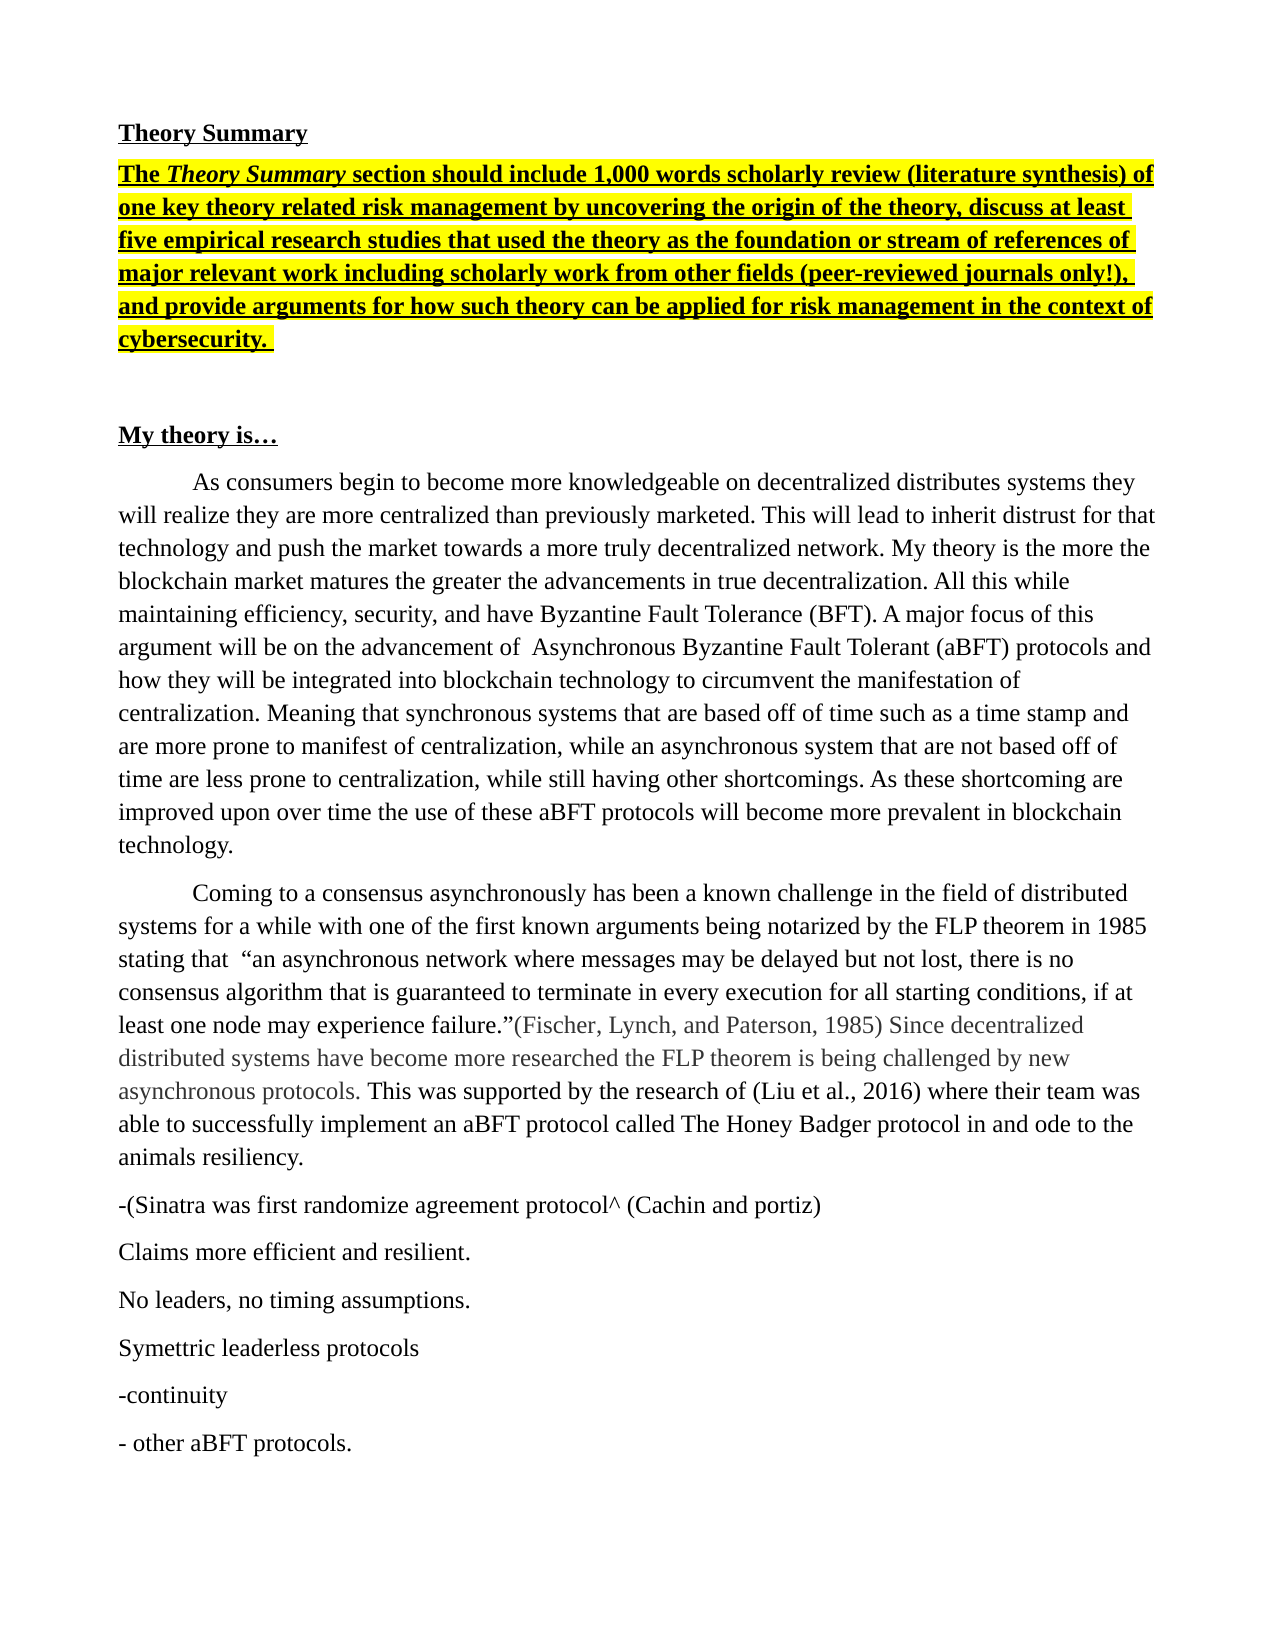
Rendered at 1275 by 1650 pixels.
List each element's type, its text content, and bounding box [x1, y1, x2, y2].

text Coming to a consensus asynchronously has been a known challenge in the field of distributed systems for a while with one of the first known arguments being notarized by the FLP theorem in 1985 stating that “an asynchronous network where messages may be delayed but not lost, there is no consensus algorithm that is guaranteed to terminate in every execution for all starting conditions, if at least one node may experience failure.”(Fischer, Lynch, and Paterson, 1985) Since decentralized distributed systems have become more researched the FLP theorem is being challenged by new asynchronous protocols. This was supported by the research of (Liu et al., 2016) where their team was able to successfully implement an aBFT protocol called The Honey Badger protocol in and ode to the animals resiliency. [118, 878, 1157, 1171]
text As consumers begin to become more knowledgeable on decentralized distributes systems they will realize they are more centralized than previously marketed. This will lead to inherit distrust for that technology and push the market towards a more truly decentralized network. My theory is the more the blockchain market matures the greater the advancements in true decentralization. All this while maintaining efficiency, security, and have Byzantine Fault Tolerance (BFT). A major focus of this argument will be on the advancement of Asynchronous Byzantine Fault Tolerant (aBFT) protocols and how they will be integrated into blockchain technology to circumvent the manifestation of centralization. Meaning that synchronous systems that are based off of time such as a time stamp and are more prone to manifest of centralization, while an asynchronous system that are not based off of time are less prone to centralization, while still having other shortcomings. As these shortcoming are improved upon over time the use of these aBFT protocols will become more prevalent in blockchain technology. [118, 467, 1157, 859]
text My theory is… [118, 420, 1157, 448]
text The Theory Summary section should include 1,000 words scholarly review (literature synthesis) of one key theory related risk management by uncovering the origin of the theory, discuss at least five empirical research studies that used the theory as the foundation or stream of references of major relevant work including scholarly work from other fields (peer-reviewed journals only!), and provide arguments for how such theory can be applied for risk management in the context of cybersecurity. [118, 159, 1157, 353]
text - other aBFT protocols. [118, 1428, 1157, 1457]
text -continuity [118, 1380, 1157, 1409]
text Claims more efficient and resilient. [118, 1237, 1157, 1266]
text Symettric leaderless protocols [118, 1333, 1157, 1361]
text -(Sinatra was first randomize agreement protocol^ (Cachin and portiz) [118, 1190, 1157, 1219]
subtitle Theory Summary [118, 118, 1157, 147]
text No leaders, no timing assumptions. [118, 1285, 1157, 1314]
